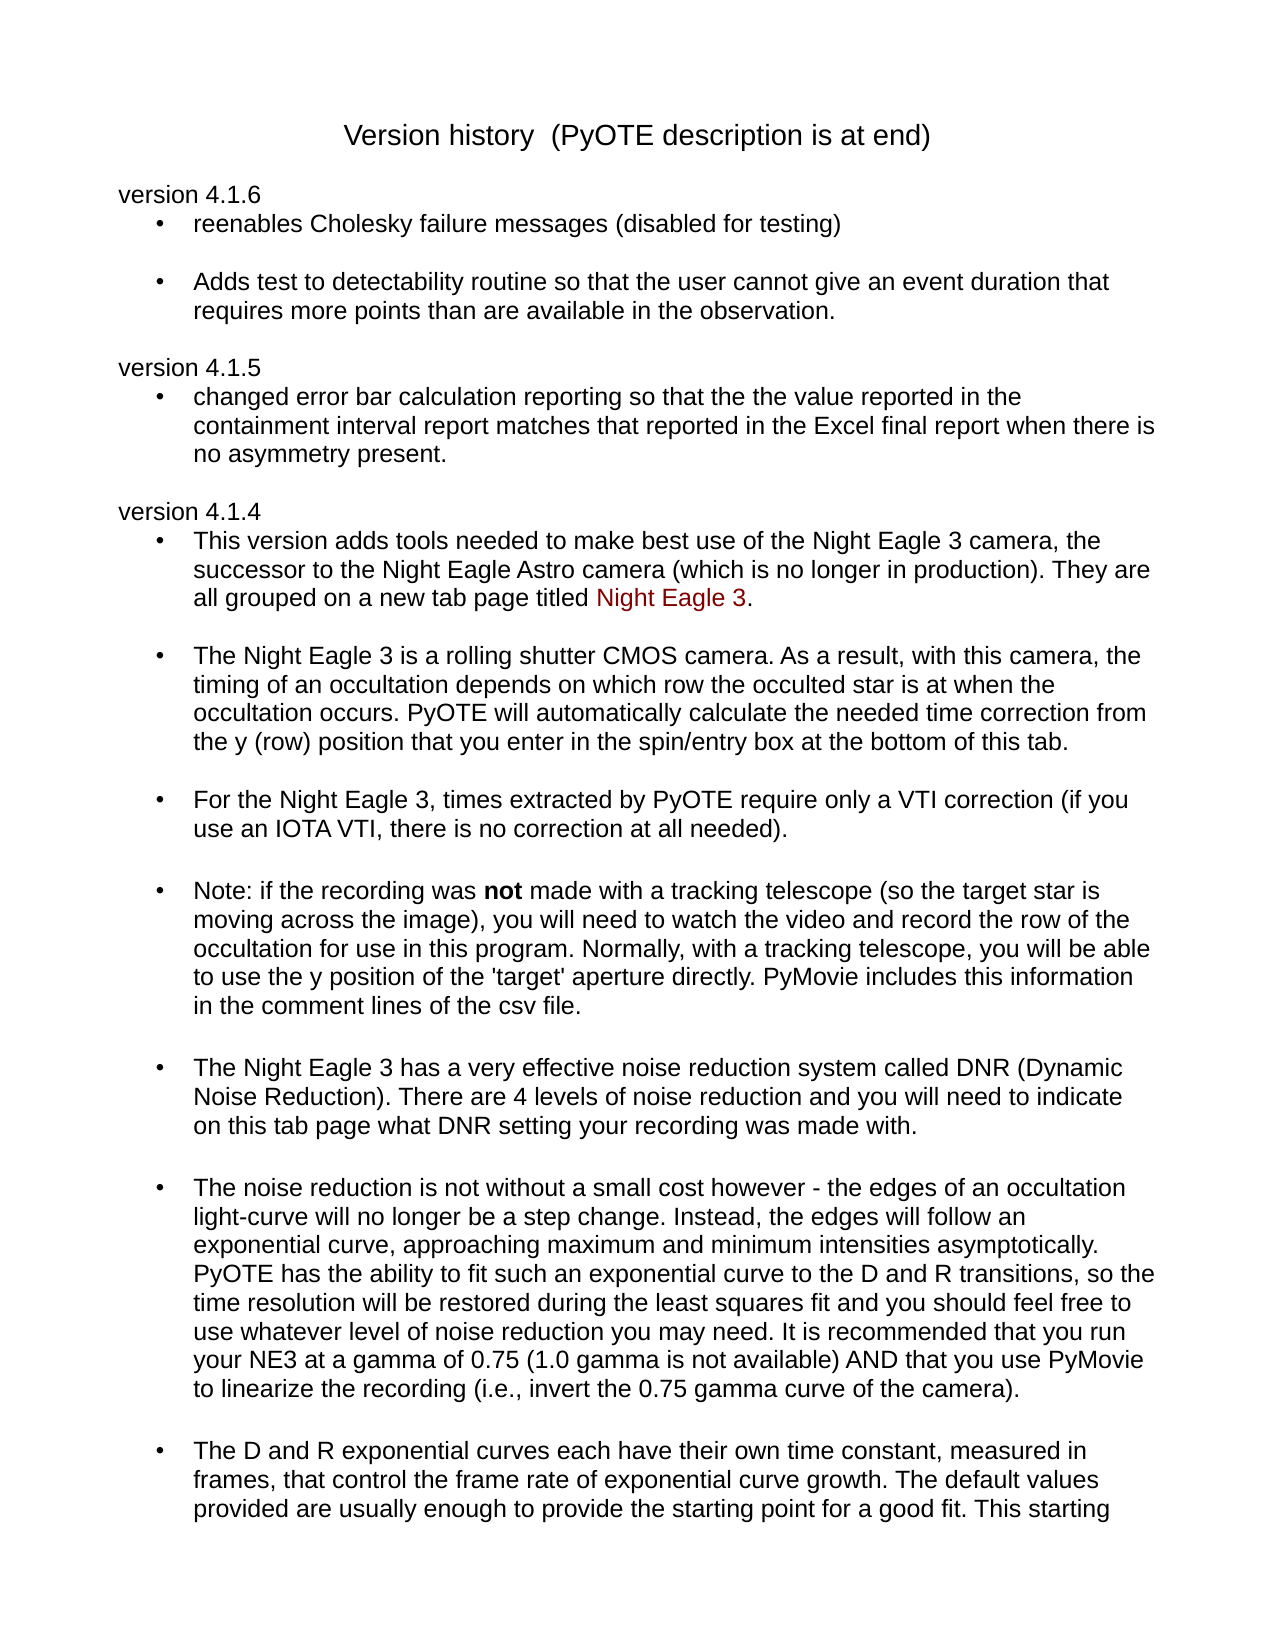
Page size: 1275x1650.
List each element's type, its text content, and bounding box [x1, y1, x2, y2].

text version 4.1.4 [118, 497, 1157, 526]
list The Night Eagle 3 is a rolling shutter CMOS camera. As a result, with this camera, the timing of an occultation depends on which row the occulted star is at when the occultation occurs. PyOTE will automatically calculate the needed time correction from the y (row) position that you enter in the spin/entry box at the bottom of this tab. [156, 641, 1157, 756]
list The Night Eagle 3 has a very effective noise reduction system called DNR (Dynamic Noise Reduction). There are 4 levels of noise reduction and you will need to indicate on this tab page what DNR setting your recording was made with. [156, 1053, 1157, 1139]
list reenables Cholesky failure messages (disabled for testing) [156, 209, 1157, 267]
list changed error bar calculation reporting so that the the value reported in the containment interval report matches that reported in the Excel final report when there is no asymmetry present. [156, 382, 1157, 468]
list Adds test to detectability routine so that the user cannot give an event duration that requires more points than are available in the observation. [156, 267, 1157, 353]
text version 4.1.6 [118, 180, 1157, 209]
list The D and R exponential curves each have their own time constant, measured in frames, that control the frame rate of exponential curve growth. The default values provided are usually enough to provide the starting point for a good fit. This starting [156, 1436, 1157, 1523]
list For the Night Eagle 3, times extracted by PyOTE require only a VTI correction (if you use an IOTA VTI, there is no correction at all needed). [156, 785, 1157, 843]
list The noise reduction is not without a small cost however - the edges of an occultation light-curve will no longer be a step change. Instead, the edges will follow an exponential curve, approaching maximum and minimum intensities asymptotically. PyOTE has the ability to fit such an exponential curve to the D and R transitions, so the time resolution will be restored during the least squares fit and you should feel free to use whatever level of noise reduction you may need. It is recommended that you run your NE3 at a gamma of 0.75 (1.0 gamma is not available) AND that you use PyMovie to linearize the recording (i.e., invert the 0.75 gamma curve of the camera). [156, 1173, 1157, 1403]
list This version adds tools needed to make best use of the Night Eagle 3 camera, the successor to the Night Eagle Astro camera (which is no longer in production). They are all grouped on a new tab page titled Night Eagle 3. [156, 526, 1157, 641]
list Note: if the recording was not made with a tracking telescope (so the target star is moving across the image), you will need to watch the video and record the row of the occultation for use in this program. Normally, with a tracking telescope, you will be able to use the y position of the 'target' aperture directly. PyMovie includes this information in the comment lines of the csv file. [156, 876, 1157, 1020]
text Version history (PyOTE description is at end) [118, 118, 1157, 152]
text version 4.1.5 [118, 353, 1157, 382]
